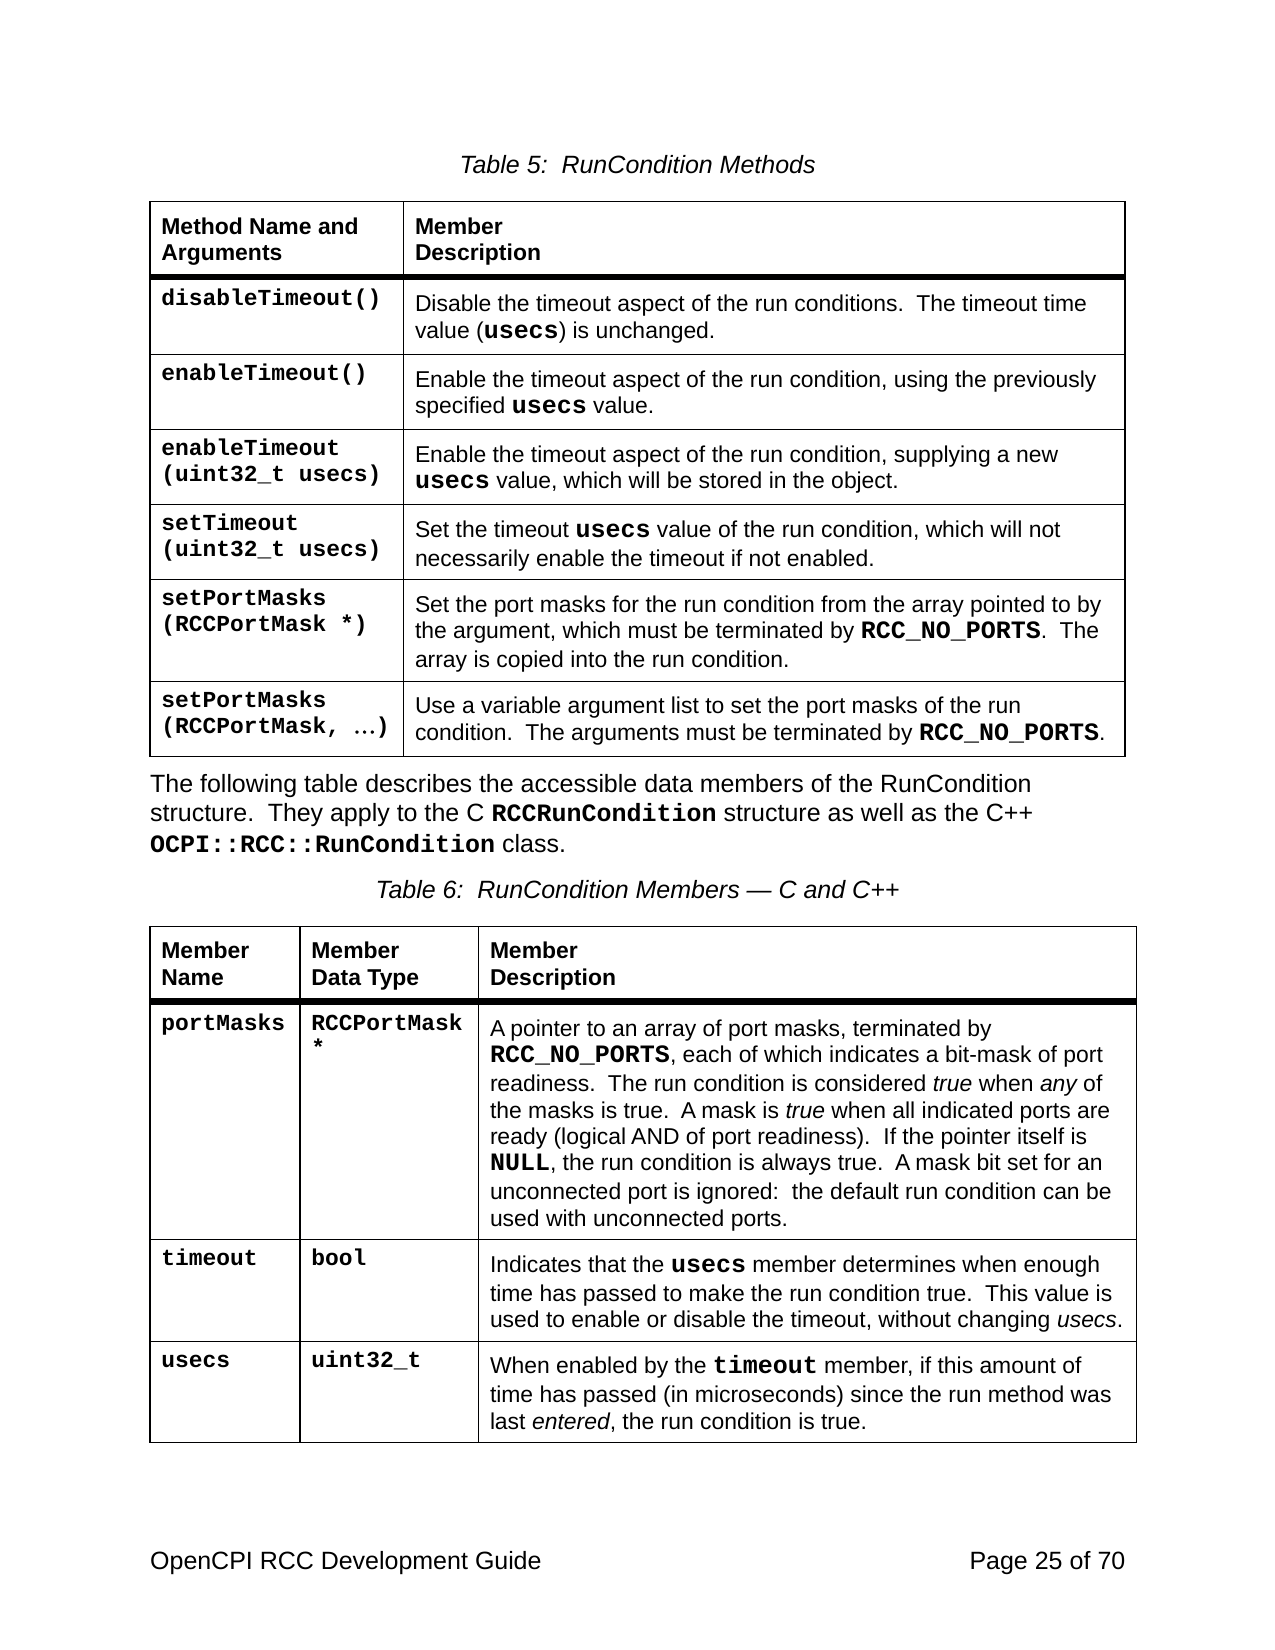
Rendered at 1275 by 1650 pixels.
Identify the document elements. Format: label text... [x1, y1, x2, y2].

table_cell Indicates that the usecs member determines when enough time has passed to make the run condition true. This value is used to enable or disable the timeout, without changing usecs. [479, 1240, 1136, 1341]
table_cell enableTimeout() [151, 355, 403, 429]
table_cell Enable the timeout aspect of the run condition, using the previously specified usecs value. [404, 355, 1124, 429]
table_cell A pointer to an array of port masks, terminated by RCC_NO_PORTS, each of which indicates a bit-mask of port readiness. The run condition is considered true when any of the masks is true. A mask is true when all indicated ports are ready (logical AND of port readiness). If the pointer itself is NULL, the run condition is always true. A mask bit set for an unconnected port is ignored: the default run condition can be used with unconnected ports. [479, 1005, 1136, 1239]
table_cell enableTimeout (uint32_t usecs) [151, 430, 403, 504]
table_cell setTimeout (uint32_t usecs) [151, 505, 403, 579]
table_header Member Data Type [301, 927, 478, 998]
table_cell When enabled by the timeout member, if this amount of time has passed (in microseconds) since the run method was last entered, the run condition is true. [479, 1342, 1136, 1442]
table_cell uint32_t [301, 1342, 478, 1442]
table_cell Enable the timeout aspect of the run condition, supplying a new usecs value, which will be stored in the object. [404, 430, 1124, 504]
table_header Member Description [404, 202, 1124, 274]
table_header Member Name [151, 927, 299, 998]
table_cell Use a variable argument list to set the port masks of the run condition. The arguments must be terminated by RCC_NO_PORTS. [404, 682, 1124, 756]
table_cell bool [301, 1240, 478, 1341]
table_header Member Description [479, 927, 1136, 998]
table_cell RCCPortMask * [301, 1005, 478, 1239]
table_cell timeout [151, 1240, 299, 1341]
table_cell Set the timeout usecs value of the run condition, which will not necessarily enable the timeout if not enabled. [404, 505, 1124, 579]
table_cell disableTimeout() [151, 280, 403, 354]
table_cell Disable the timeout aspect of the run conditions. The timeout time value (usecs) is unchanged. [404, 280, 1124, 354]
text Table 6: RunCondition Members — C and C++ [150, 874, 1125, 903]
text The following table describes the accessible data members of the RunCondition structure. They apply to the C RCCRunCondition structure as well as the C++ OCPI::RCC::RunCondition class. [150, 769, 1125, 859]
table_cell Set the port masks for the run condition from the array pointed to by the argument, which must be terminated by RCC_NO_PORTS. The array is copied into the run condition. [404, 580, 1124, 681]
table_header Method Name and Arguments [151, 202, 403, 274]
table_cell setPortMasks (RCCPortMask *) [151, 580, 403, 681]
table_cell setPortMasks (RCCPortMask, …) [151, 682, 403, 756]
table_cell portMasks [151, 1005, 299, 1239]
table_cell usecs [151, 1342, 299, 1442]
text Table 5: RunCondition Methods [150, 150, 1125, 179]
